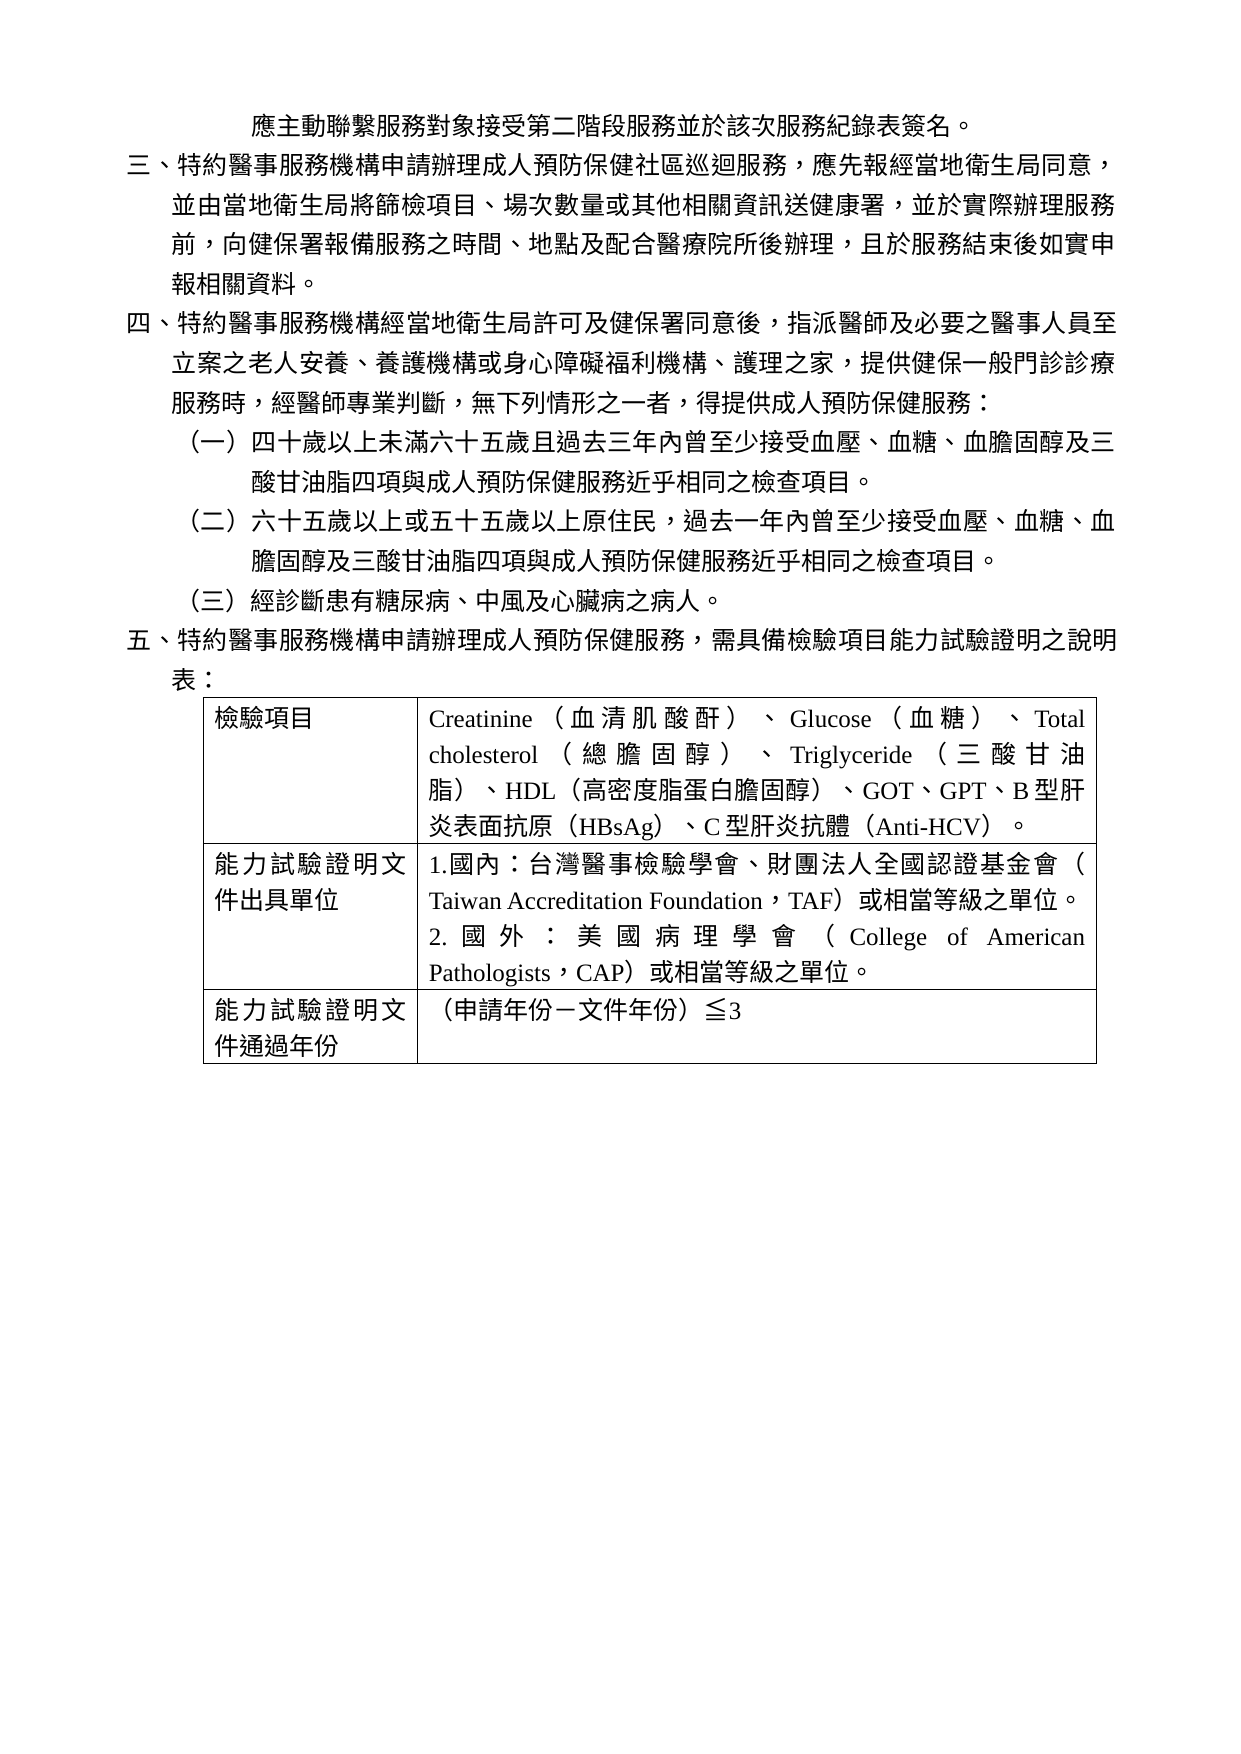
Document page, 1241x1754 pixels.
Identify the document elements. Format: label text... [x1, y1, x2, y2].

text （一）四十歲以上未滿六十五歲且過去三年內曾至少接受血壓、血糖、血膽固醇及三酸甘油脂四項與成人預防保健服務近乎相同之檢查項目。 [175, 420, 1117, 499]
text 四、特約醫事服務機構經當地衛生局許可及健保署同意後，指派醫師及必要之醫事人員至立案之老人安養、養護機構或身心障礙福利機構、護理之家，提供健保一般門診診療服務時，經醫師專業判斷，無下列情形之一者，得提供成人預防保健服務： [126, 301, 1117, 420]
table_cell （申請年份－文件年份）≦3 [418, 990, 1096, 1063]
table_header Creatinine（血清肌酸酐）、Glucose（血糖）、Total cholesterol（總膽固醇）、Triglyceride（三酸甘油脂）、HDL（高密度脂蛋白膽固醇）、GOT、GPT、B型肝炎表面抗原（HBsAg）、C型肝炎抗體（Anti-HCV）。 [418, 698, 1096, 843]
text 應主動聯繫服務對象接受第二階段服務並於該次服務紀錄表簽名。 [175, 103, 1117, 143]
table_header 檢驗項目 [204, 698, 417, 843]
table_cell 能力試驗證明文件出具單位 [204, 844, 417, 989]
text 五、特約醫事服務機構申請辦理成人預防保健服務，需具備檢驗項目能力試驗證明之說明表： [126, 618, 1117, 697]
text （二）六十五歲以上或五十五歲以上原住民，過去一年內曾至少接受血壓、血糖、血膽固醇及三酸甘油脂四項與成人預防保健服務近乎相同之檢查項目。 [175, 499, 1117, 578]
table_cell 能力試驗證明文件通過年份 [204, 990, 417, 1063]
table_cell 1.國內：台灣醫事檢驗學會、財團法人全國認證基金會（ Taiwan Accreditation Foundation，TAF）或相當等級之單位。 2.國外：美國病理學會（College of American Pathologists，CAP）或相當等級之單位。 [418, 844, 1096, 989]
text （三）經診斷患有糖尿病、中風及心臟病之病人。 [175, 578, 1117, 618]
text 三、特約醫事服務機構申請辦理成人預防保健社區巡迴服務，應先報經當地衛生局同意，並由當地衛生局將篩檢項目、場次數量或其他相關資訊送健康署，並於實際辦理服務前，向健保署報備服務之時間、地點及配合醫療院所後辦理，且於服務結束後如實申報相關資料。 [126, 143, 1117, 301]
